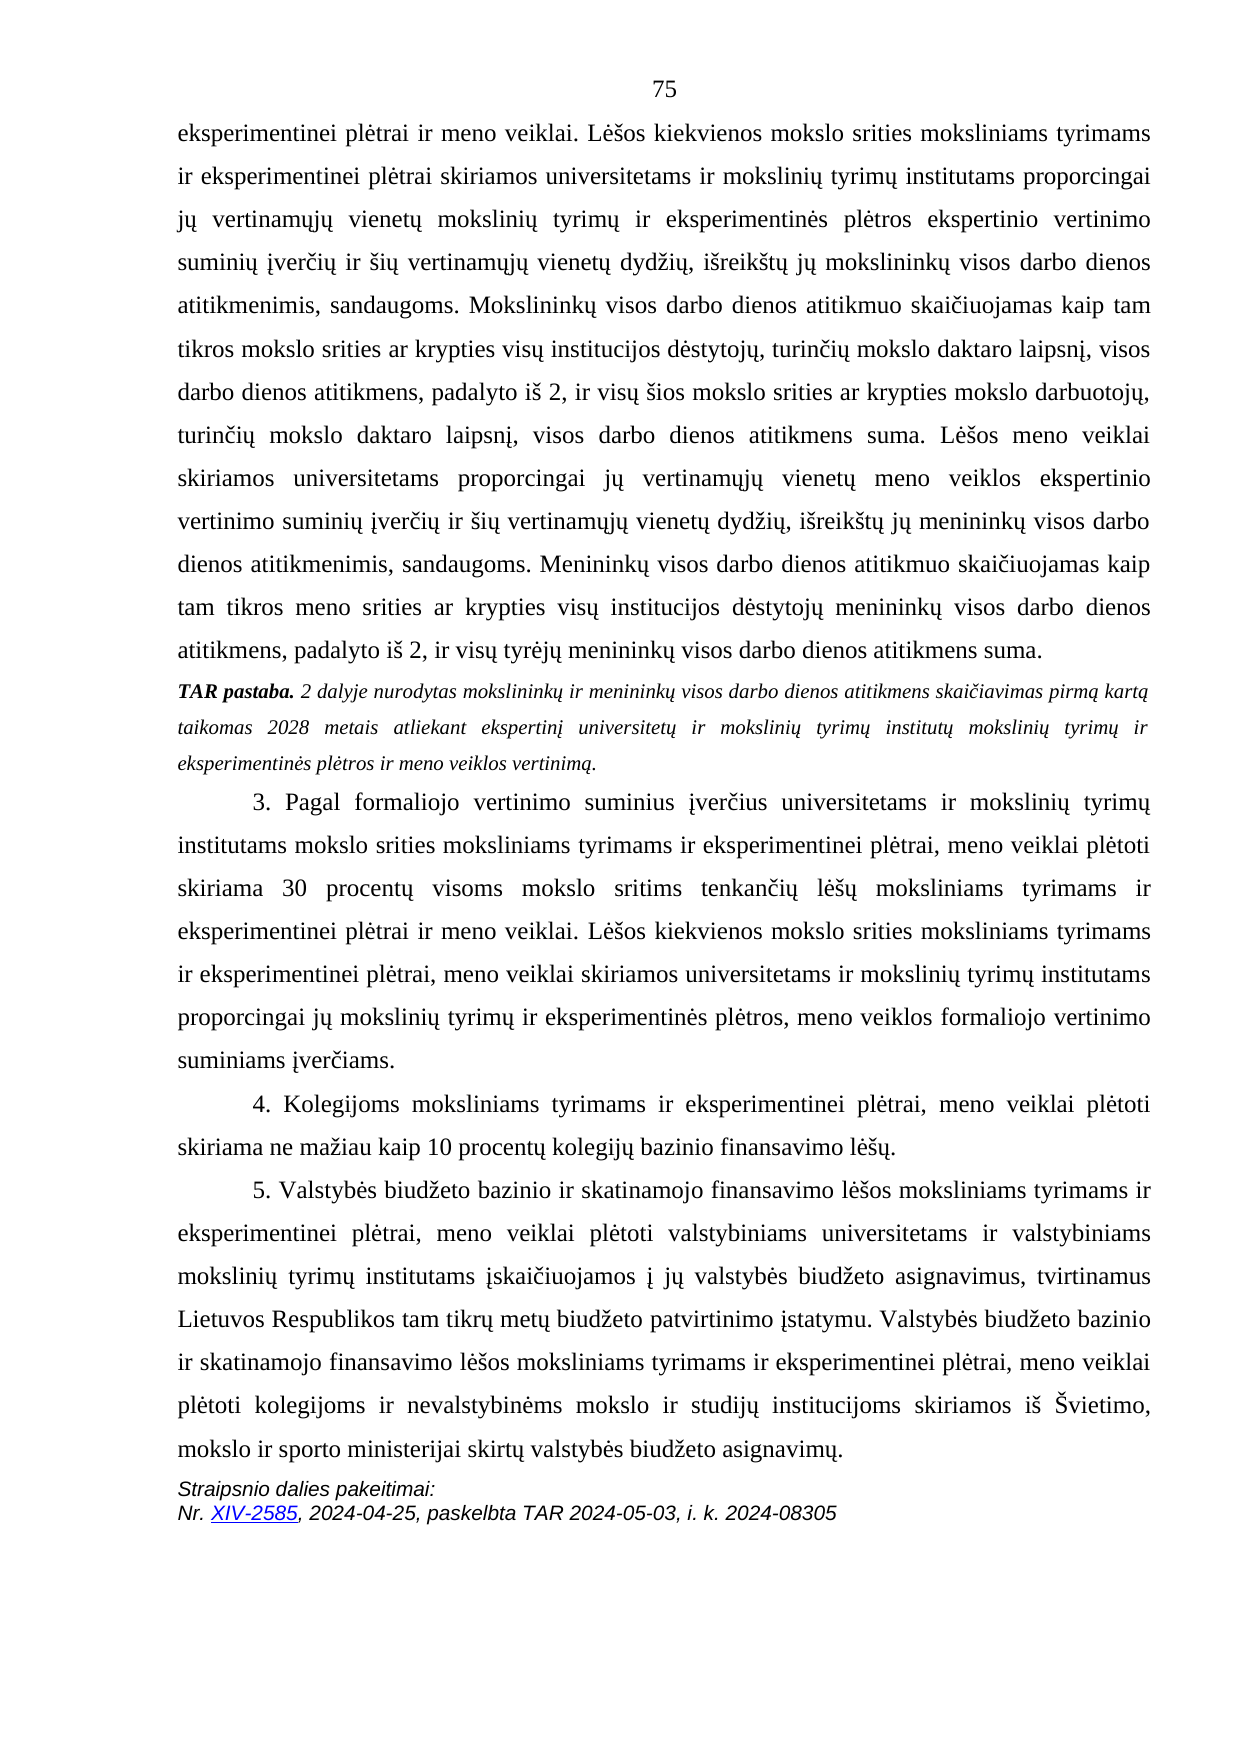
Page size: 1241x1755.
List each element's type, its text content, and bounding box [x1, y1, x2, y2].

text 5. Valstybės biudžeto bazinio ir skatinamojo finansavimo lėšos moksliniams tyrimams ir eksperimentinei plėtrai, meno veiklai plėtoti valstybiniams universitetams ir valstybiniams mokslinių tyrimų institutams įskaičiuojamos į jų valstybės biudžeto asignavimus, tvirtinamus Lietuvos Respublikos tam tikrų metų biudžeto patvirtinimo įstatymu. Valstybės biudžeto bazinio ir skatinamojo finansavimo lėšos moksliniams tyrimams ir eksperimentinei plėtrai, meno veiklai plėtoti kolegijoms ir nevalstybinėms mokslo ir studijų institucijoms skiriamos iš Švietimo, mokslo ir sporto ministerijai skirtų valstybės biudžeto asignavimų. [177, 1175, 1152, 1462]
text TAR pastaba. 2 dalyje nurodytas mokslininkų ir menininkų visos darbo dienos atitikmens skaičiavimas pirmą kartą taikomas 2028 metais atliekant ekspertinį universitetų ir mokslinių tyrimų institutų mokslinių tyrimų ir eksperimentinės plėtros ir meno veiklos vertinimą. [177, 679, 1152, 775]
text eksperimentinei plėtrai ir meno veiklai. Lėšos kiekvienos mokslo srities moksliniams tyrimams ir eksperimentinei plėtrai skiriamos universitetams ir mokslinių tyrimų institutams proporcingai jų vertinamųjų vienetų mokslinių tyrimų ir eksperimentinės plėtros ekspertinio vertinimo suminių įverčių ir šių vertinamųjų vienetų dydžių, išreikštų jų mokslininkų visos darbo dienos atitikmenimis, sandaugoms. Mokslininkų visos darbo dienos atitikmuo skaičiuojamas kaip tam tikros mokslo srities ar krypties visų institucijos dėstytojų, turinčių mokslo daktaro laipsnį, visos darbo dienos atitikmens, padalyto iš 2, ir visų šios mokslo srities ar krypties mokslo darbuotojų, turinčių mokslo daktaro laipsnį, visos darbo dienos atitikmens suma. Lėšos meno veiklai skiriamos universitetams proporcingai jų vertinamųjų vienetų meno veiklos ekspertinio vertinimo suminių įverčių ir šių vertinamųjų vienetų dydžių, išreikštų jų menininkų visos darbo dienos atitikmenimis, sandaugoms. Menininkų visos darbo dienos atitikmuo skaičiuojamas kaip tam tikros meno srities ar krypties visų institucijos dėstytojų menininkų visos darbo dienos atitikmens, padalyto iš 2, ir visų tyrėjų menininkų visos darbo dienos atitikmens suma. [177, 118, 1152, 664]
text Nr. XIV-2585, 2024-04-25, paskelbta TAR 2024-05-03, i. k. 2024-08305 [177, 1501, 1152, 1525]
text Straipsnio dalies pakeitimai: [177, 1477, 1152, 1501]
text 3. Pagal formaliojo vertinimo suminius įverčius universitetams ir mokslinių tyrimų institutams mokslo srities moksliniams tyrimams ir eksperimentinei plėtrai, meno veiklai plėtoti skiriama 30 procentų visoms mokslo sritims tenkančių lėšų moksliniams tyrimams ir eksperimentinei plėtrai ir meno veiklai. Lėšos kiekvienos mokslo srities moksliniams tyrimams ir eksperimentinei plėtrai, meno veiklai skiriamos universitetams ir mokslinių tyrimų institutams proporcingai jų mokslinių tyrimų ir eksperimentinės plėtros, meno veiklos formaliojo vertinimo suminiams įverčiams. [177, 787, 1152, 1074]
text 4. Kolegijoms moksliniams tyrimams ir eksperimentinei plėtrai, meno veiklai plėtoti skiriama ne mažiau kaip 10 procentų kolegijų bazinio finansavimo lėšų. [177, 1089, 1152, 1161]
